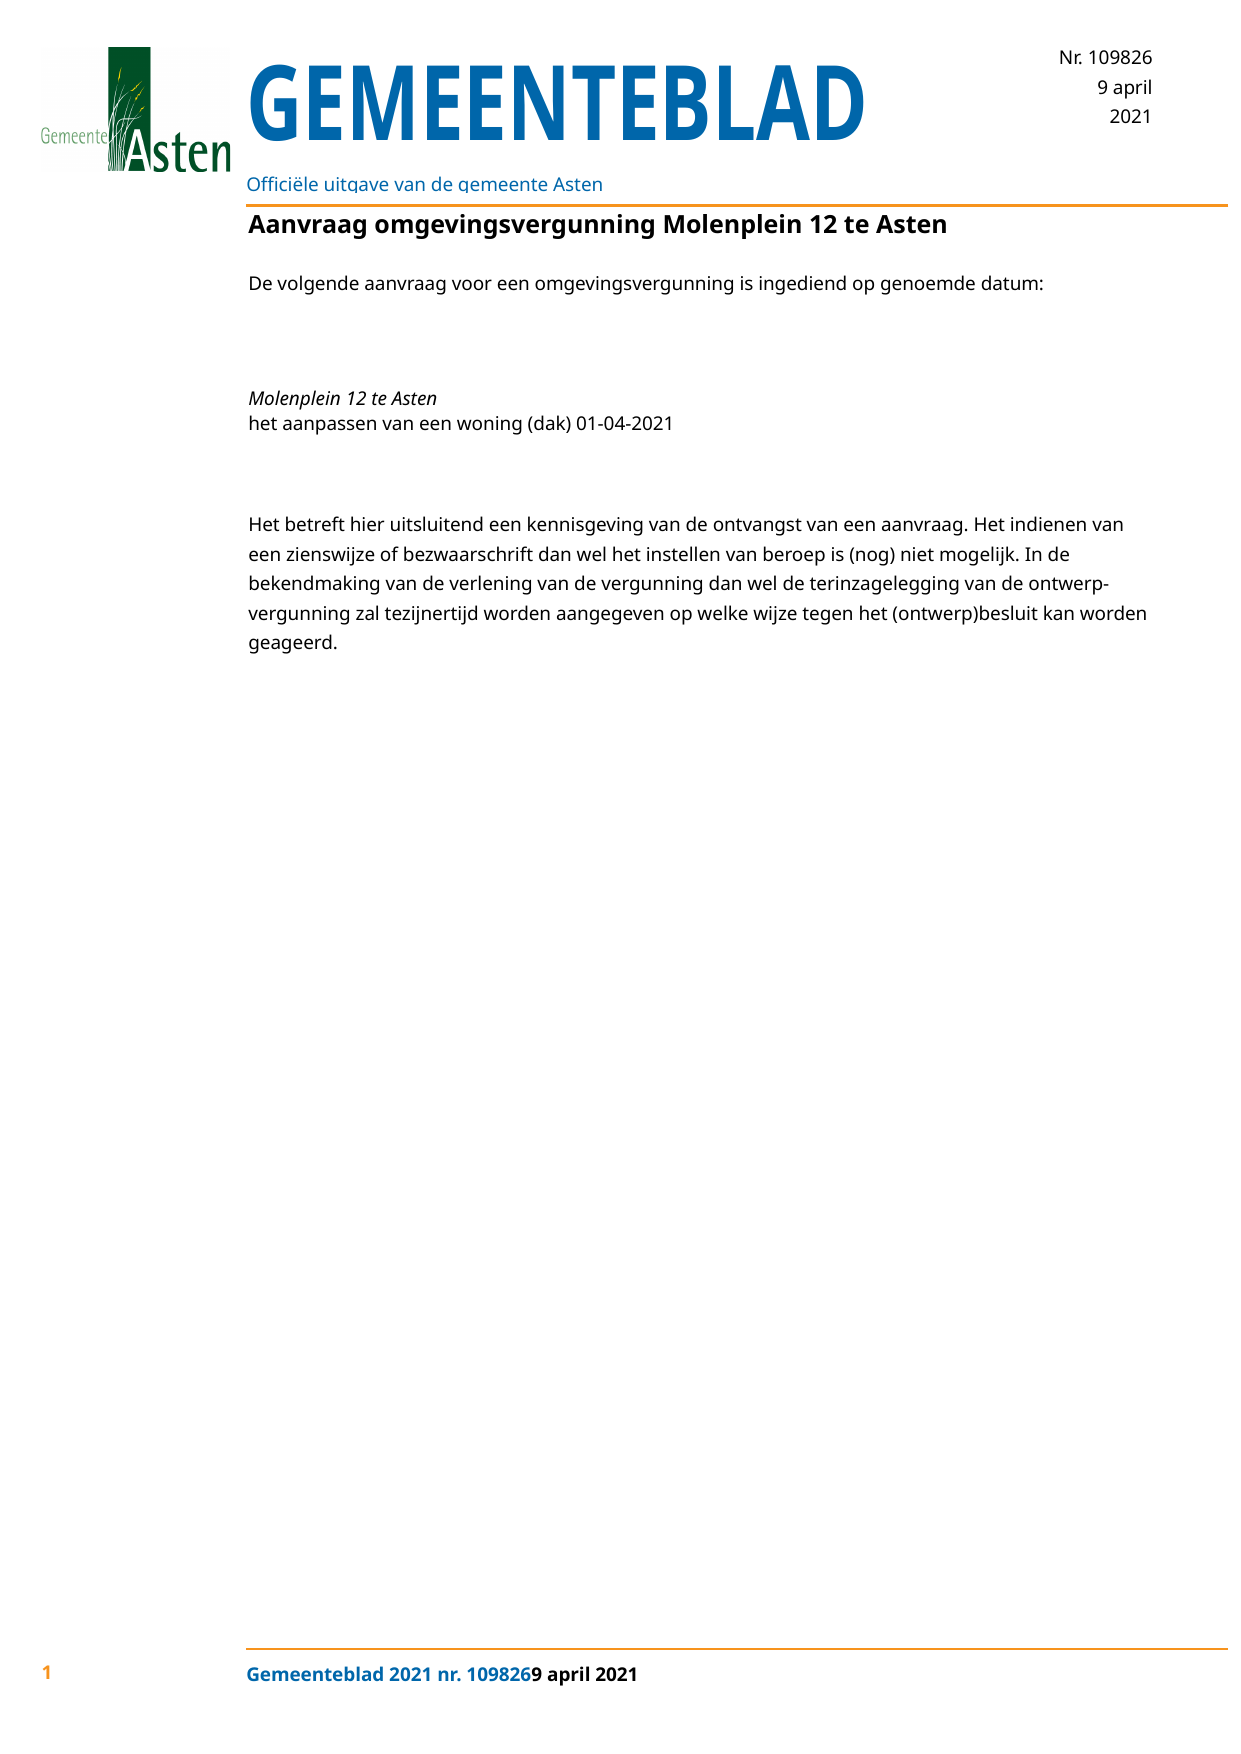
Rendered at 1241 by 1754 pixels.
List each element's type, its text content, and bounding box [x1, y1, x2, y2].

text Het betreft hier uitsluitend een kennisgeving van de ontvangst van een aanvraag. Het indienen van een zienswijze of bezwaarschrift dan wel het instellen van beroep is (nog) niet mogelijk. In de bekendmaking van de verlening van de vergunning dan wel de terinzagelegging van de ontwerp-vergunning zal tezijnertijd worden aangegeven op welke wijze tegen het (ontwerp)besluit kan worden geageerd. [248, 511, 1152, 655]
text het aanpassen van een woning (dak) 01-04-2021 [248, 410, 1152, 436]
text Aanvraag omgevingsvergunning Molenplein 12 te Asten [248, 207, 1152, 241]
text De volgende aanvraag voor een omgevingsvergunning is ingediend op genoemde datum: [248, 270, 1152, 296]
picture [41, 47, 231, 172]
text Molenplein 12 te Asten [248, 385, 1152, 410]
